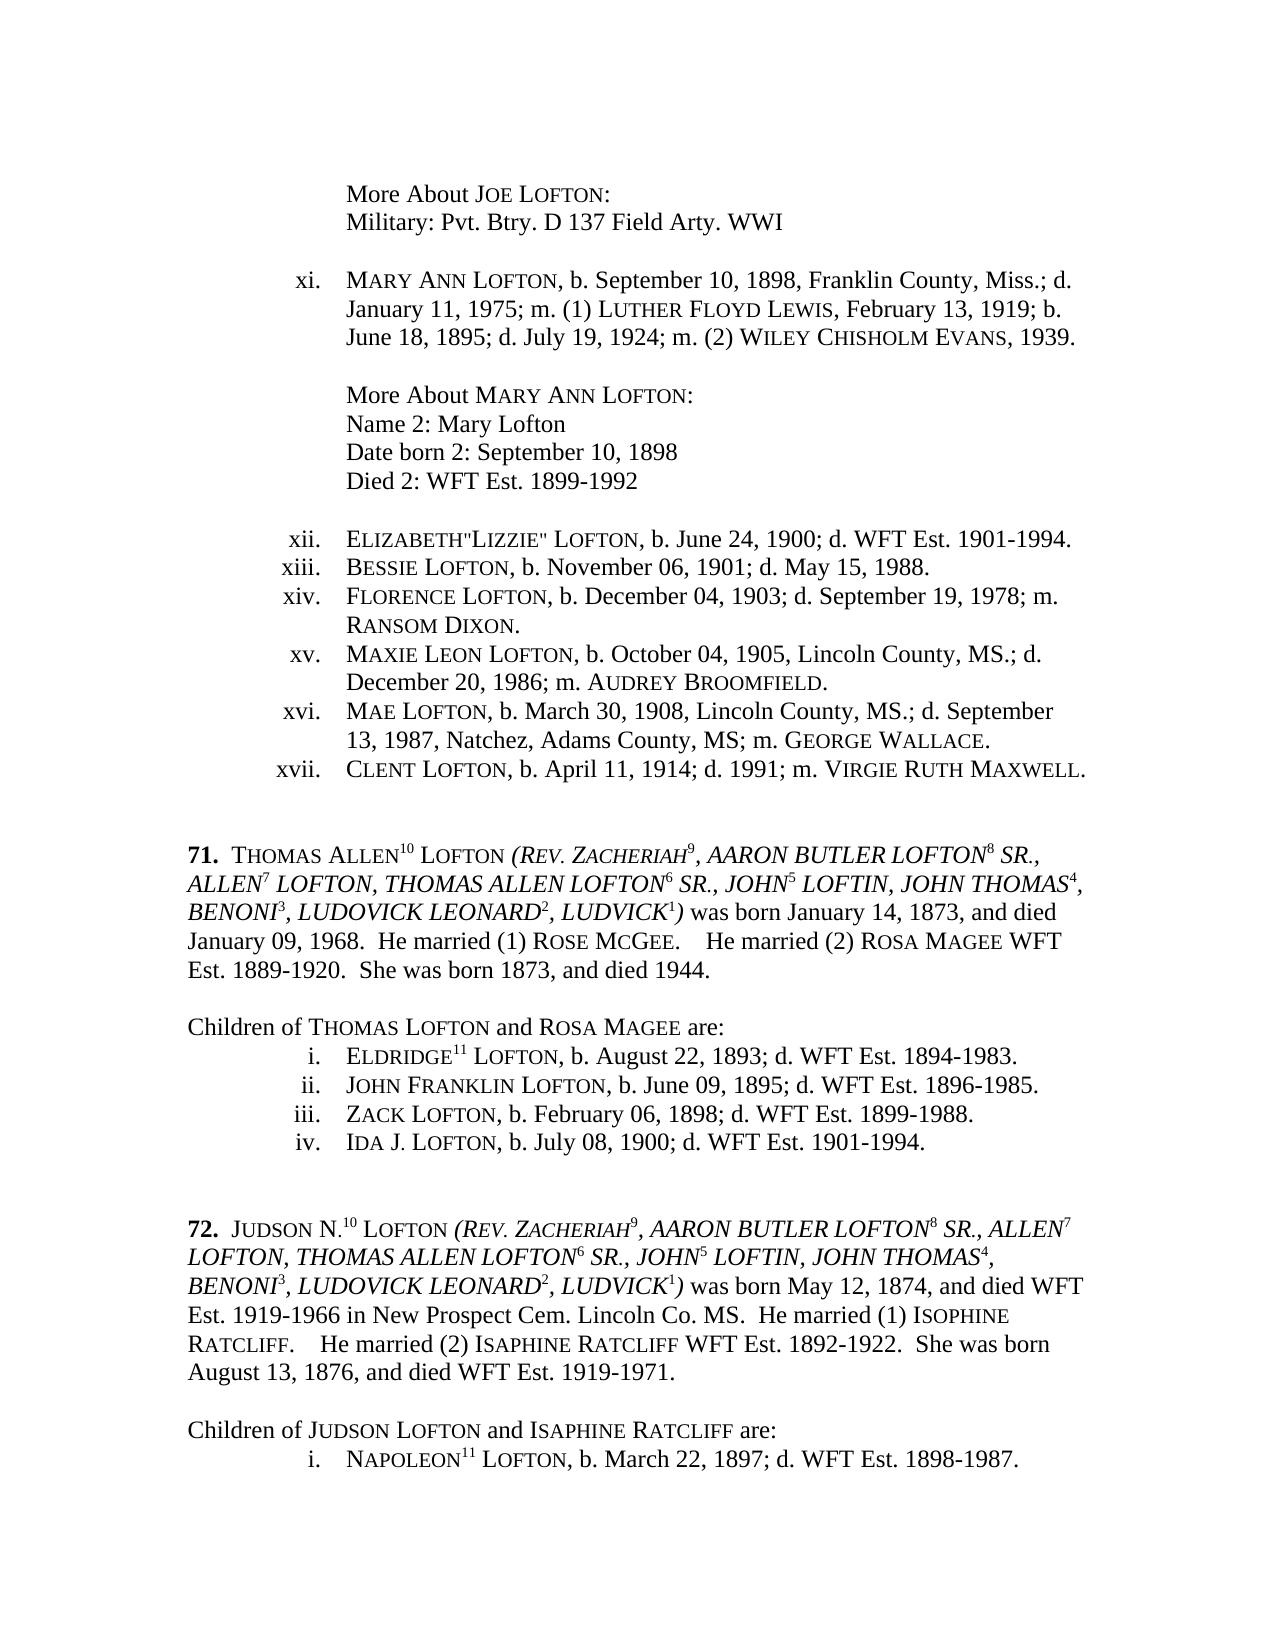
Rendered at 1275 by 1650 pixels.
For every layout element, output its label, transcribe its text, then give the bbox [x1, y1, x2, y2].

text Military: Pvt. Btry. D 137 Field Arty. WWI [346, 207, 1087, 236]
text Children of THOMAS LOFTON and ROSA MAGEE are: [187, 1012, 1087, 1041]
text i. ELDRIDGE11 LOFTON, b. August 22, 1893; d. WFT Est. 1894-1983. [187, 1041, 1087, 1070]
text 72. JUDSON N.10 LOFTON (REV. ZACHERIAH9, AARON BUTLER LOFTON8 SR., ALLEN7 LOFTON, THOMAS ALLEN LOFTON6 SR., JOHN5 LOFTIN, JOHN THOMAS4, BENONI3, LUDOVICK LEONARD2, LUDVICK1) was born May 12, 1874, and died WFT Est. 1919-1966 in New Prospect Cem. Lincoln Co. MS. He married (1) ISOPHINE RATCLIFF. He married (2) ISAPHINE RATCLIFF WFT Est. 1892-1922. She was born August 13, 1876, and died WFT Est. 1919-1971. [187, 1214, 1087, 1386]
text iii. ZACK LOFTON, b. February 06, 1898; d. WFT Est. 1899-1988. [187, 1099, 1087, 1127]
text More About JOE LOFTON: [346, 179, 1087, 207]
text ii. JOHN FRANKLIN LOFTON, b. June 09, 1895; d. WFT Est. 1896-1985. [187, 1070, 1087, 1099]
text Children of JUDSON LOFTON and ISAPHINE RATCLIFF are: [187, 1415, 1087, 1444]
text Name 2: Mary Lofton [346, 409, 1087, 437]
text xiv. FLORENCE LOFTON, b. December 04, 1903; d. September 19, 1978; m. RANSOM DIXON. [187, 581, 1087, 639]
text More About MARY ANN LOFTON: [346, 380, 1087, 409]
text 71. THOMAS ALLEN10 LOFTON (REV. ZACHERIAH9, AARON BUTLER LOFTON8 SR., ALLEN7 LOFTON, THOMAS ALLEN LOFTON6 SR., JOHN5 LOFTIN, JOHN THOMAS4, BENONI3, LUDOVICK LEONARD2, LUDVICK1) was born January 14, 1873, and died January 09, 1968. He married (1) ROSE MCGEE. He married (2) ROSA MAGEE WFT Est. 1889-1920. She was born 1873, and died 1944. [187, 840, 1087, 984]
text xi. MARY ANN LOFTON, b. September 10, 1898, Franklin County, Miss.; d. January 11, 1975; m. (1) LUTHER FLOYD LEWIS, February 13, 1919; b. June 18, 1895; d. July 19, 1924; m. (2) WILEY CHISHOLM EVANS, 1939. [187, 265, 1087, 351]
text Date born 2: September 10, 1898 [346, 437, 1087, 466]
text iv. IDA J. LOFTON, b. July 08, 1900; d. WFT Est. 1901-1994. [187, 1127, 1087, 1156]
text xvi. MAE LOFTON, b. March 30, 1908, Lincoln County, MS.; d. September 13, 1987, Natchez, Adams County, MS; m. GEORGE WALLACE. [187, 696, 1087, 754]
text xii. ELIZABETH"LIZZIE" LOFTON, b. June 24, 1900; d. WFT Est. 1901-1994. [187, 524, 1087, 552]
text xvii. CLENT LOFTON, b. April 11, 1914; d. 1991; m. VIRGIE RUTH MAXWELL. [187, 754, 1087, 782]
text xv. MAXIE LEON LOFTON, b. October 04, 1905, Lincoln County, MS.; d. December 20, 1986; m. AUDREY BROOMFIELD. [187, 639, 1087, 696]
text i. NAPOLEON11 LOFTON, b. March 22, 1897; d. WFT Est. 1898-1987. [187, 1444, 1087, 1472]
text xiii. BESSIE LOFTON, b. November 06, 1901; d. May 15, 1988. [187, 552, 1087, 581]
text Died 2: WFT Est. 1899-1992 [346, 466, 1087, 495]
